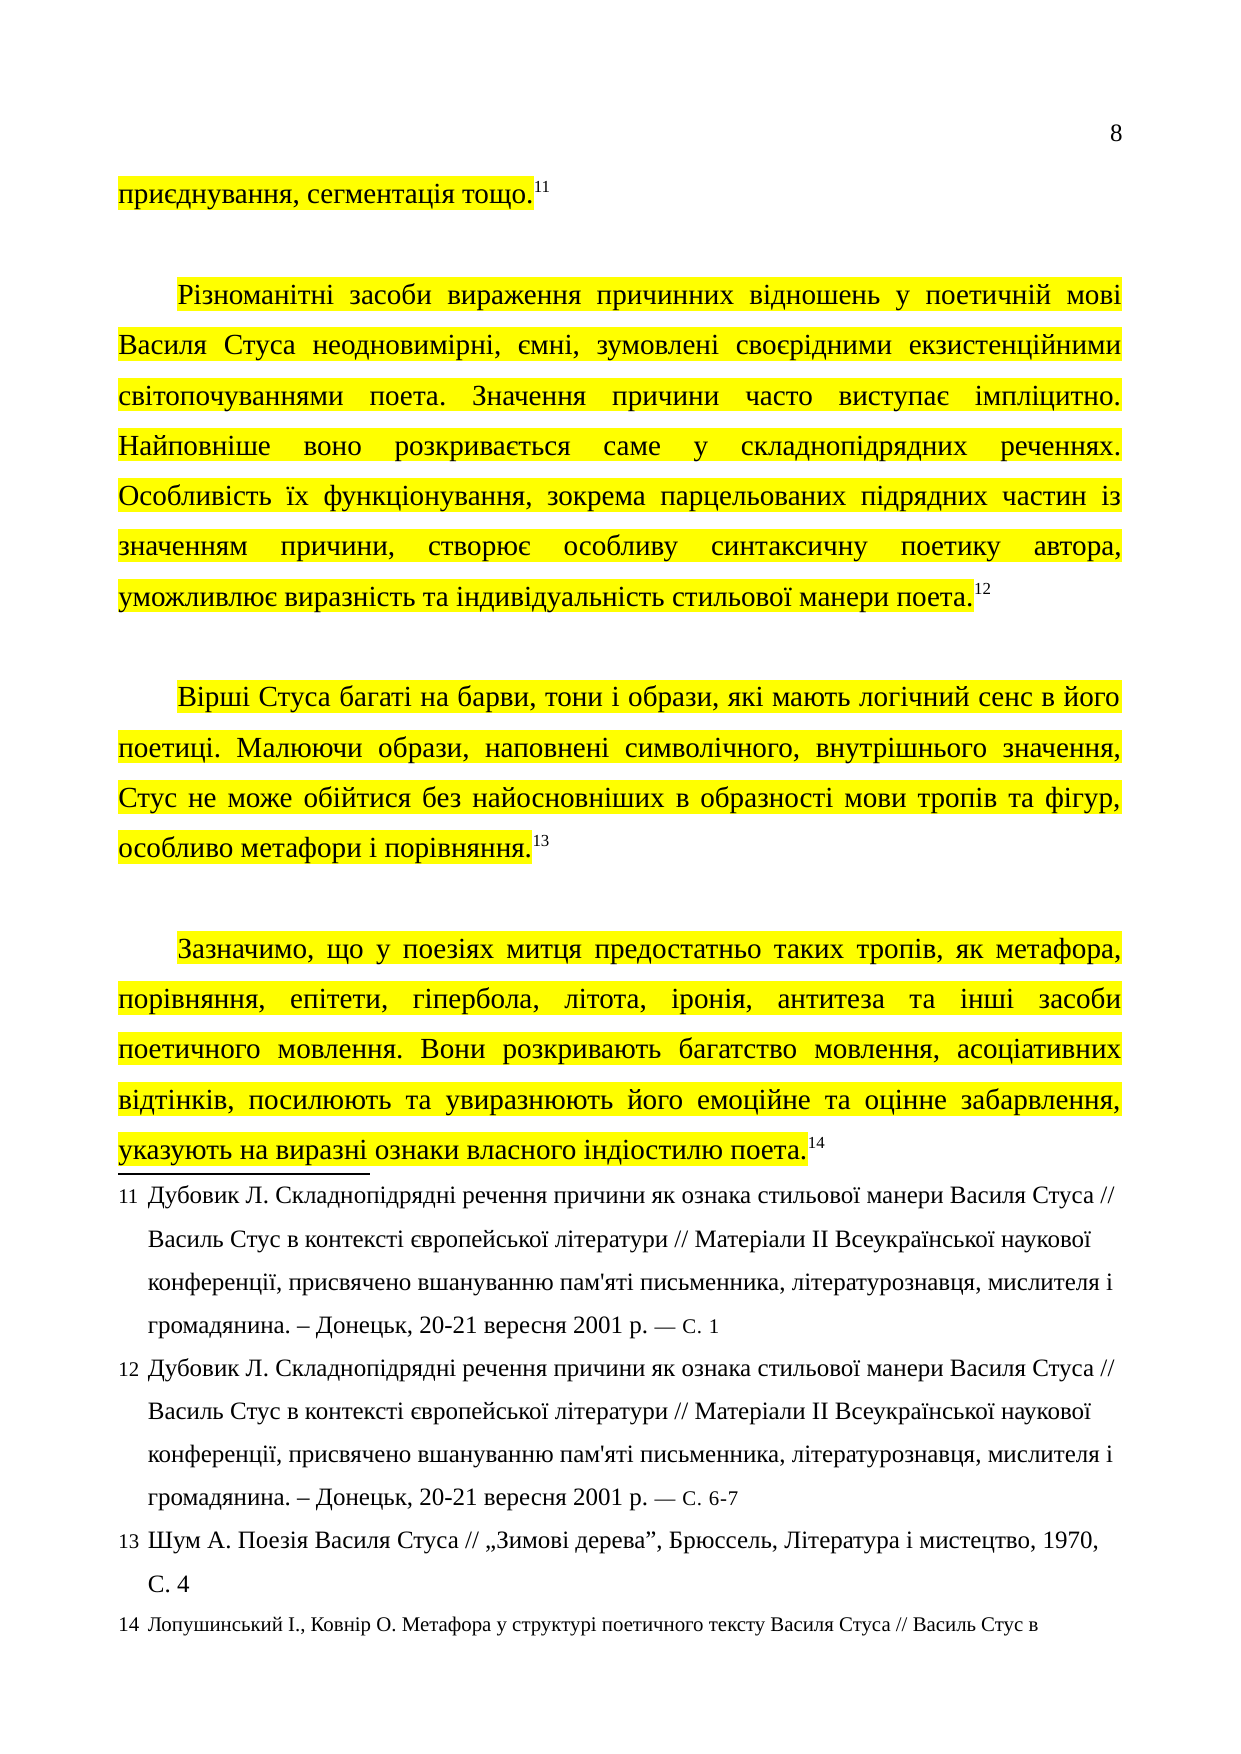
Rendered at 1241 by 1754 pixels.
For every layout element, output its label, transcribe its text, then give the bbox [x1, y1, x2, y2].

text Шум А. Поезія Василя Стуса // „Зимові дерева”, Брюссель, Література і мистецтво, 1970, С. 4 [118, 1526, 1122, 1597]
text Лопушинський І., Ковнір О. Метафора у структурі поетичного тексту Василя Стуса // Василь Стус в [118, 1612, 1122, 1636]
text Зазначимо, що у поезіях митця предостатньо таких тропів, як метафора, порівняння, епітети, гіпербола, літота, іронія, антитеза та інші засоби поетичного мовлення. Вони розкривають багатство мовлення, асоціативних відтінків, посилюють та увиразнюють його емоційне та оцінне забарвлення, указують на виразні ознаки власного індіостилю поета. [118, 931, 1122, 1166]
text приєднування, сегментація тощо. [118, 176, 1122, 210]
text Дубовик Л. Складнопідрядні речення причини як ознака стильової манери Василя Стуса // Василь Стус в контексті європейської літератури // Матеріали ІІ Всеукраїнської наукової конференції, присвячено вшануванню пам'яті письменника, літературознавця, мислителя і громадянина. – Донецьк, 20-21 вересня 2001 р. — С. 1 [118, 1181, 1122, 1339]
text Вірші Стуса багаті на барви, тони і образи, які мають логічний сенс в його поетиці. Малюючи образи, наповнені символічного, внутрішнього значення, Стус не може обійтися без найосновніших в образності мови тропів та фігур, особливо метафори і порівняння. [118, 679, 1122, 864]
text Дубовик Л. Складнопідрядні речення причини як ознака стильової манери Василя Стуса // Василь Стус в контексті європейської літератури // Матеріали ІІ Всеукраїнської наукової конференції, присвячено вшануванню пам'яті письменника, літературознавця, мислителя і громадянина. – Донецьк, 20-21 вересня 2001 р. — С. 6-7 [118, 1353, 1122, 1511]
text Різноманітні засоби вираження причинних відношень у поетичній мові Василя Стуса неодновимірні, ємні, зумовлені своєрідними екзистенційними світопочуваннями поета. Значення причини часто виступає імпліцитно. Найповніше воно розкривається саме у складнопідрядних реченнях. Особливість їх функціонування, зокрема парцельованих підрядних частин із значенням причини, створює особливу синтаксичну поетику автора, уможливлює виразність та індивідуальність стильової манери поета. [118, 277, 1122, 612]
